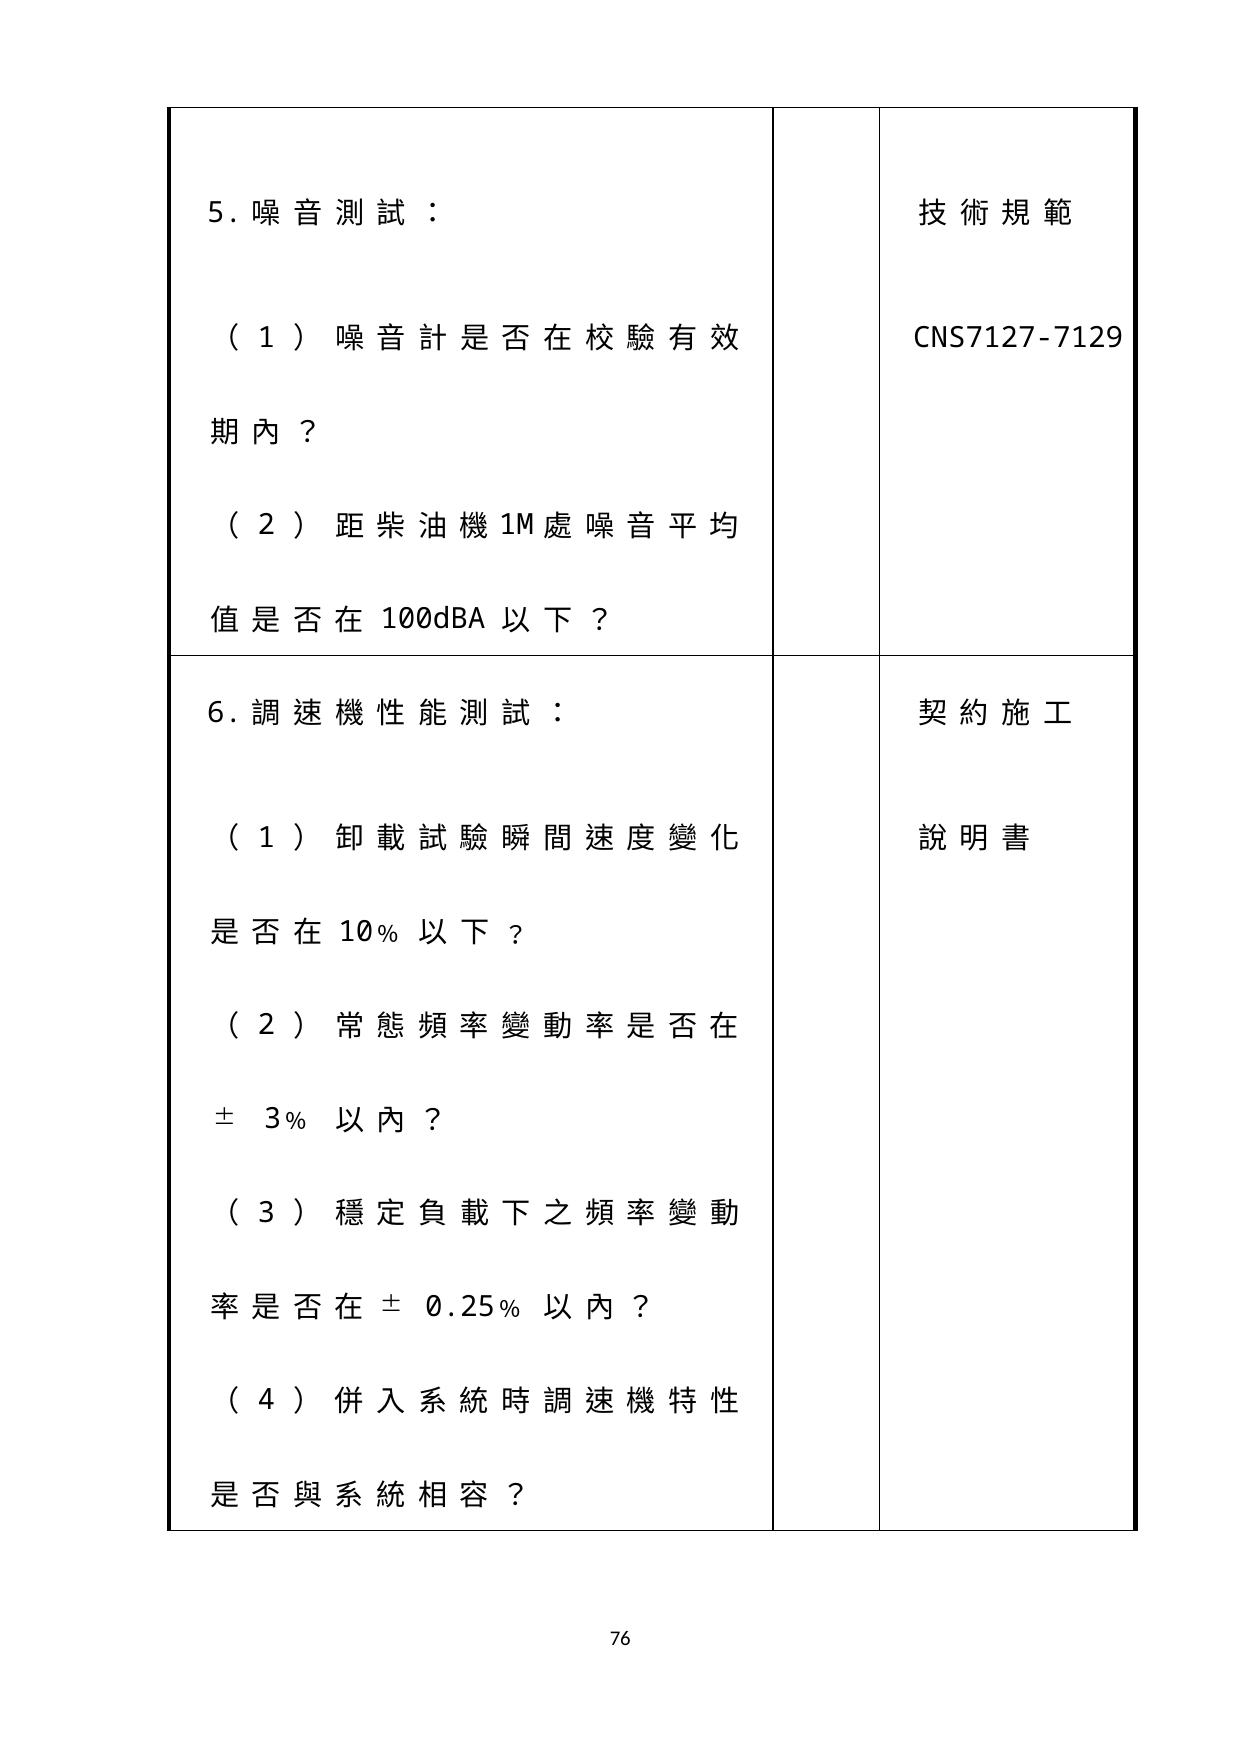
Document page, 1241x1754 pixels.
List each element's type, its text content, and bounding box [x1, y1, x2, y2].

table_cell 契約施工 說明書 [880, 656, 1133, 1530]
table_cell 5.噪音測試： （1）噪音計是否在校驗有效期內？ （2）距柴油機1M處噪音平均值是否在100dBA以下？ [171, 108, 772, 655]
table_cell 6.調速機性能測試： （1）卸載試驗瞬間速度變化是否在10﹪以下﹖ （2）常態頻率變動率是否在3﹪以內？ （3）穩定負載下之頻率變動率是否在0.25﹪以內？ （4）併入系統時調速機特性是否與系統相容？ [171, 656, 772, 1530]
table_cell [774, 656, 879, 1530]
table_cell [774, 108, 879, 655]
table_cell 技術規範 CNS7127-7129 [880, 108, 1133, 655]
